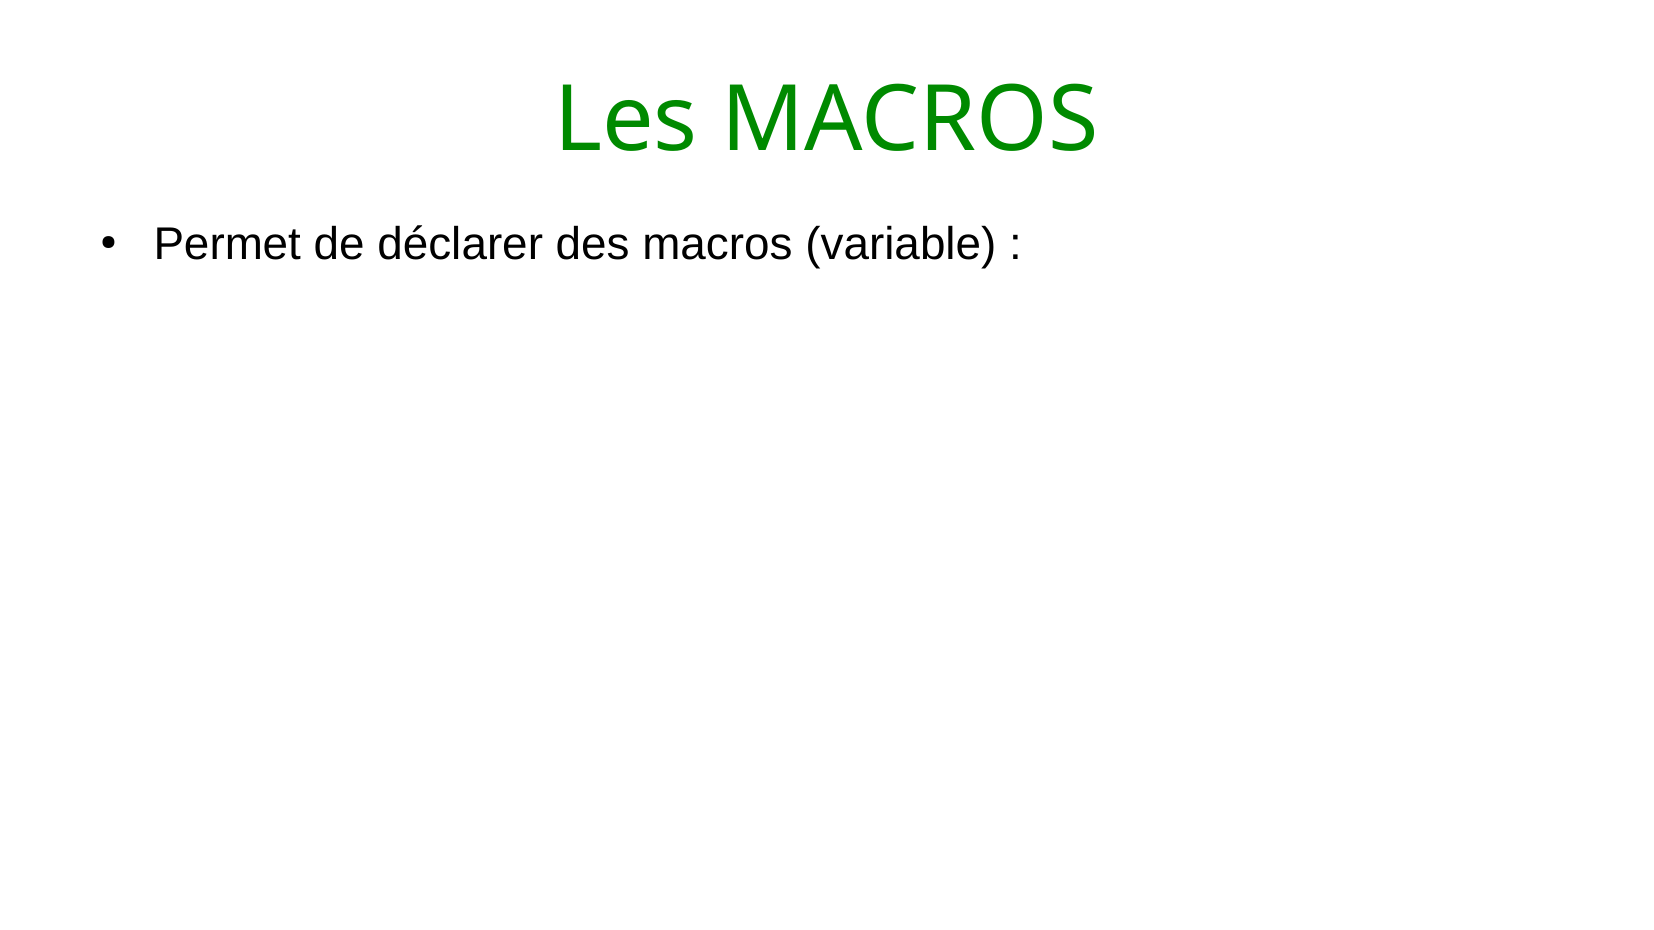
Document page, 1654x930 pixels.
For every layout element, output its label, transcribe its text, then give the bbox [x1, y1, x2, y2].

title Les MACROS [82, 37, 1571, 193]
list Permet de déclarer des macros (variable) : [82, 217, 1571, 757]
